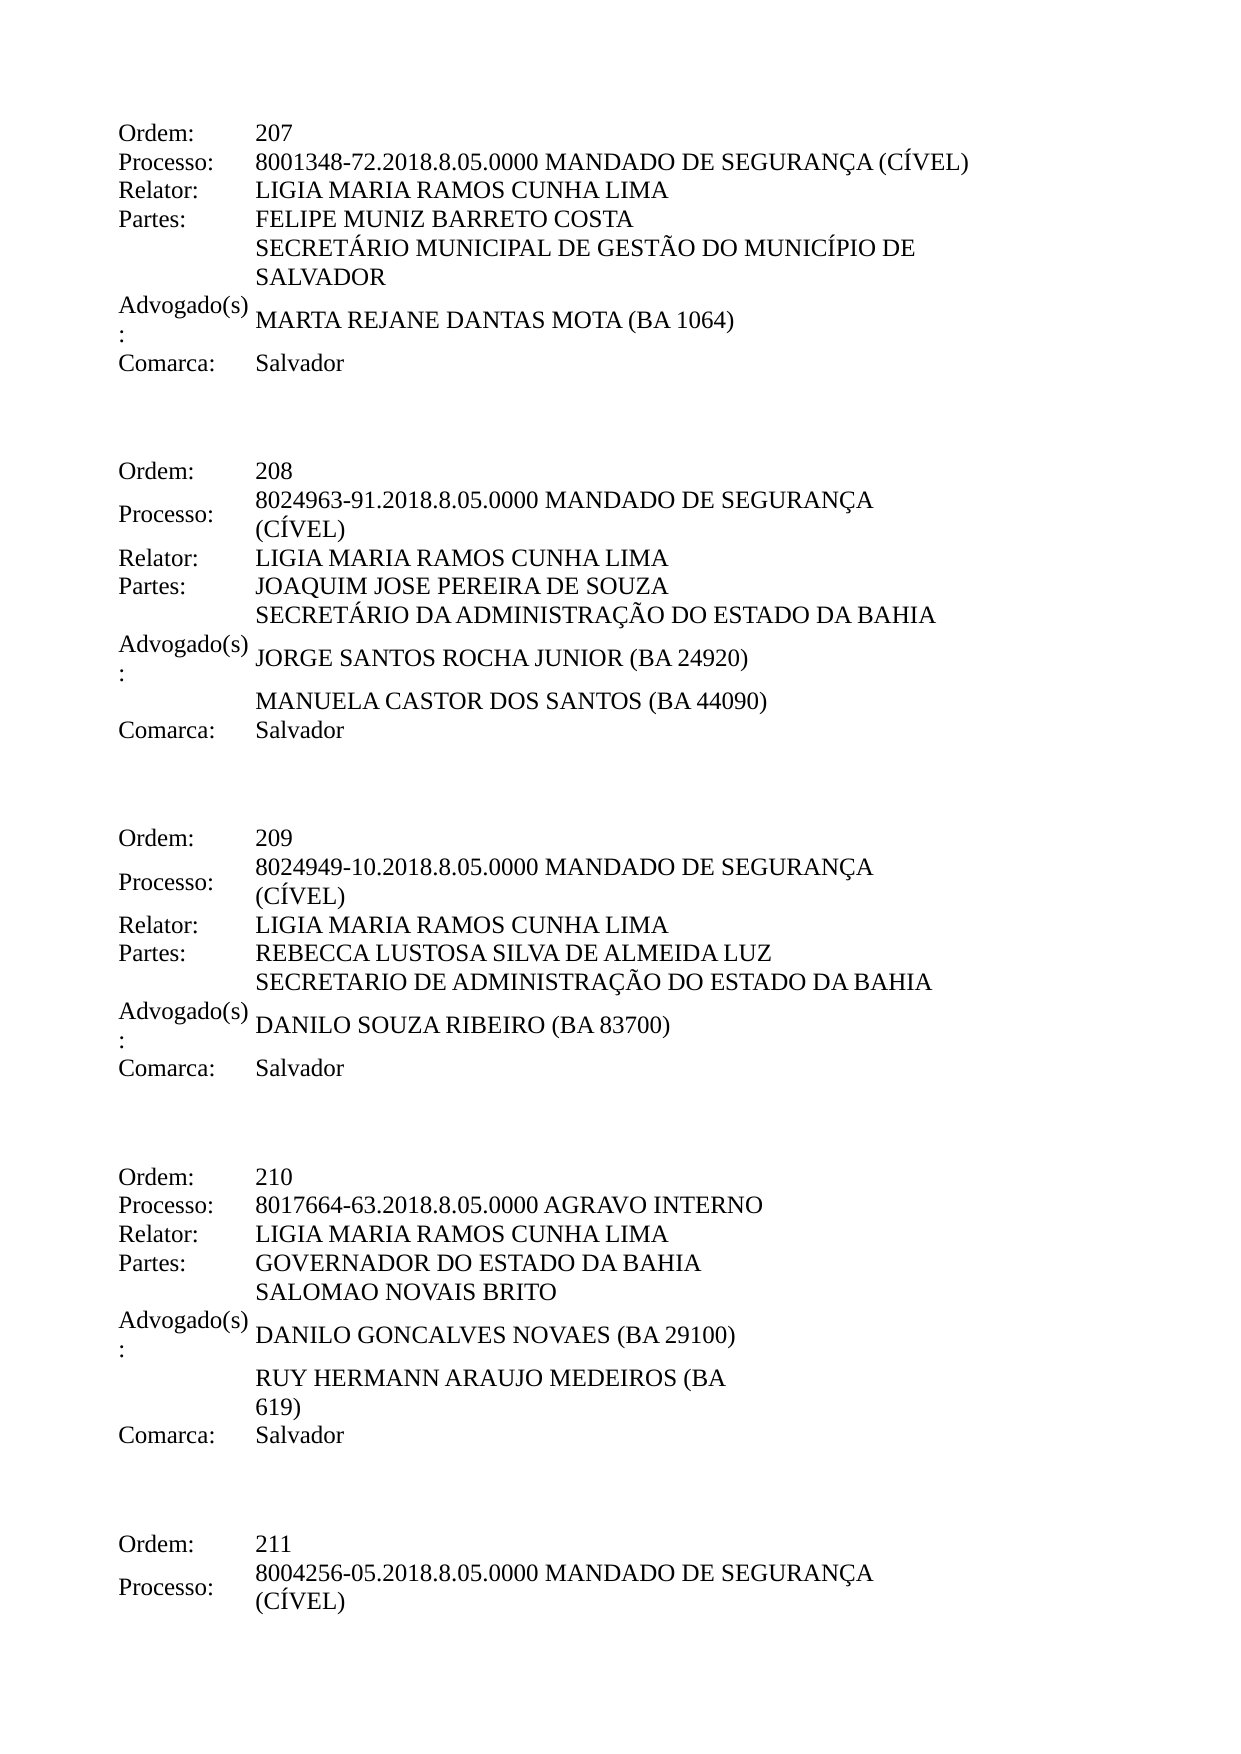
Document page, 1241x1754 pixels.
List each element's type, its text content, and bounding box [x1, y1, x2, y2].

table_cell JORGE SANTOS ROCHA JUNIOR (BA 24920) [255, 629, 969, 686]
table_cell Advogado(s): [118, 1306, 255, 1363]
table_cell FELIPE MUNIZ BARRETO COSTA [255, 204, 1051, 233]
table_cell Processo: [118, 1191, 255, 1219]
table_cell GOVERNADOR DO ESTADO DA BAHIA [255, 1248, 777, 1277]
table_header Ordem: [118, 456, 255, 485]
table_cell RUY HERMANN ARAUJO MEDEIROS (BA 619) [255, 1363, 777, 1421]
table_header 208 [255, 456, 969, 485]
table_header Ordem: [118, 1529, 255, 1558]
table_cell REBECCA LUSTOSA SILVA DE ALMEIDA LUZ [255, 939, 969, 967]
table_cell Salvador [255, 1054, 969, 1082]
table_cell Processo: [118, 1558, 255, 1615]
table_cell Relator: [118, 176, 255, 204]
table_cell MANUELA CASTOR DOS SANTOS (BA 44090) [255, 686, 969, 715]
table_cell LIGIA MARIA RAMOS CUNHA LIMA [255, 176, 1051, 204]
table_cell Processo: [118, 852, 255, 910]
table_cell Advogado(s): [118, 996, 255, 1053]
table_cell Processo: [118, 485, 255, 543]
table_cell LIGIA MARIA RAMOS CUNHA LIMA [255, 543, 969, 571]
table_cell Comarca: [118, 348, 255, 377]
table_header Ordem: [118, 118, 255, 147]
table_cell SECRETÁRIO MUNICIPAL DE GESTÃO DO MUNICÍPIO DE SALVADOR [255, 233, 1051, 291]
table_header 211 [255, 1529, 969, 1558]
table_header 210 [255, 1162, 777, 1191]
table_cell Comarca: [118, 1054, 255, 1082]
table_cell DANILO SOUZA RIBEIRO (BA 83700) [255, 996, 969, 1053]
table_cell [118, 233, 255, 291]
table_cell [118, 967, 255, 996]
table_cell SALOMAO NOVAIS BRITO [255, 1277, 777, 1306]
table_cell MARTA REJANE DANTAS MOTA (BA 1064) [255, 291, 1051, 348]
table_header 209 [255, 824, 969, 852]
table_cell Partes: [118, 1248, 255, 1277]
table_cell [118, 686, 255, 715]
table_cell SECRETÁRIO DA ADMINISTRAÇÃO DO ESTADO DA BAHIA [255, 600, 969, 629]
table_cell Salvador [255, 715, 969, 744]
table_cell Advogado(s): [118, 291, 255, 348]
table_cell LIGIA MARIA RAMOS CUNHA LIMA [255, 1219, 777, 1248]
table_cell 8024949-10.2018.8.05.0000 MANDADO DE SEGURANÇA (CÍVEL) [255, 852, 969, 910]
table_cell 8024963-91.2018.8.05.0000 MANDADO DE SEGURANÇA (CÍVEL) [255, 485, 969, 543]
table_cell [118, 1277, 255, 1306]
table_cell Comarca: [118, 715, 255, 744]
table_cell Partes: [118, 204, 255, 233]
table_cell Salvador [255, 348, 1051, 377]
table_cell Relator: [118, 1219, 255, 1248]
table_cell Relator: [118, 543, 255, 571]
table_cell Partes: [118, 939, 255, 967]
table_cell [118, 600, 255, 629]
table_cell Salvador [255, 1421, 777, 1449]
table_cell 8001348-72.2018.8.05.0000 MANDADO DE SEGURANÇA (CÍVEL) [255, 147, 1051, 176]
table_header Ordem: [118, 1162, 255, 1191]
table_cell SECRETARIO DE ADMINISTRAÇÃO DO ESTADO DA BAHIA [255, 967, 969, 996]
table_header Ordem: [118, 824, 255, 852]
table_cell Partes: [118, 571, 255, 600]
table_cell LIGIA MARIA RAMOS CUNHA LIMA [255, 910, 969, 938]
table_cell 8004256-05.2018.8.05.0000 MANDADO DE SEGURANÇA (CÍVEL) [255, 1558, 969, 1615]
table_cell Comarca: [118, 1421, 255, 1449]
table_cell [118, 1363, 255, 1421]
table_header 207 [255, 118, 1051, 147]
table_cell 8017664-63.2018.8.05.0000 AGRAVO INTERNO [255, 1191, 777, 1219]
table_cell Processo: [118, 147, 255, 176]
table_cell Advogado(s): [118, 629, 255, 686]
table_cell Relator: [118, 910, 255, 938]
table_cell DANILO GONCALVES NOVAES (BA 29100) [255, 1306, 777, 1363]
table_cell JOAQUIM JOSE PEREIRA DE SOUZA [255, 571, 969, 600]
